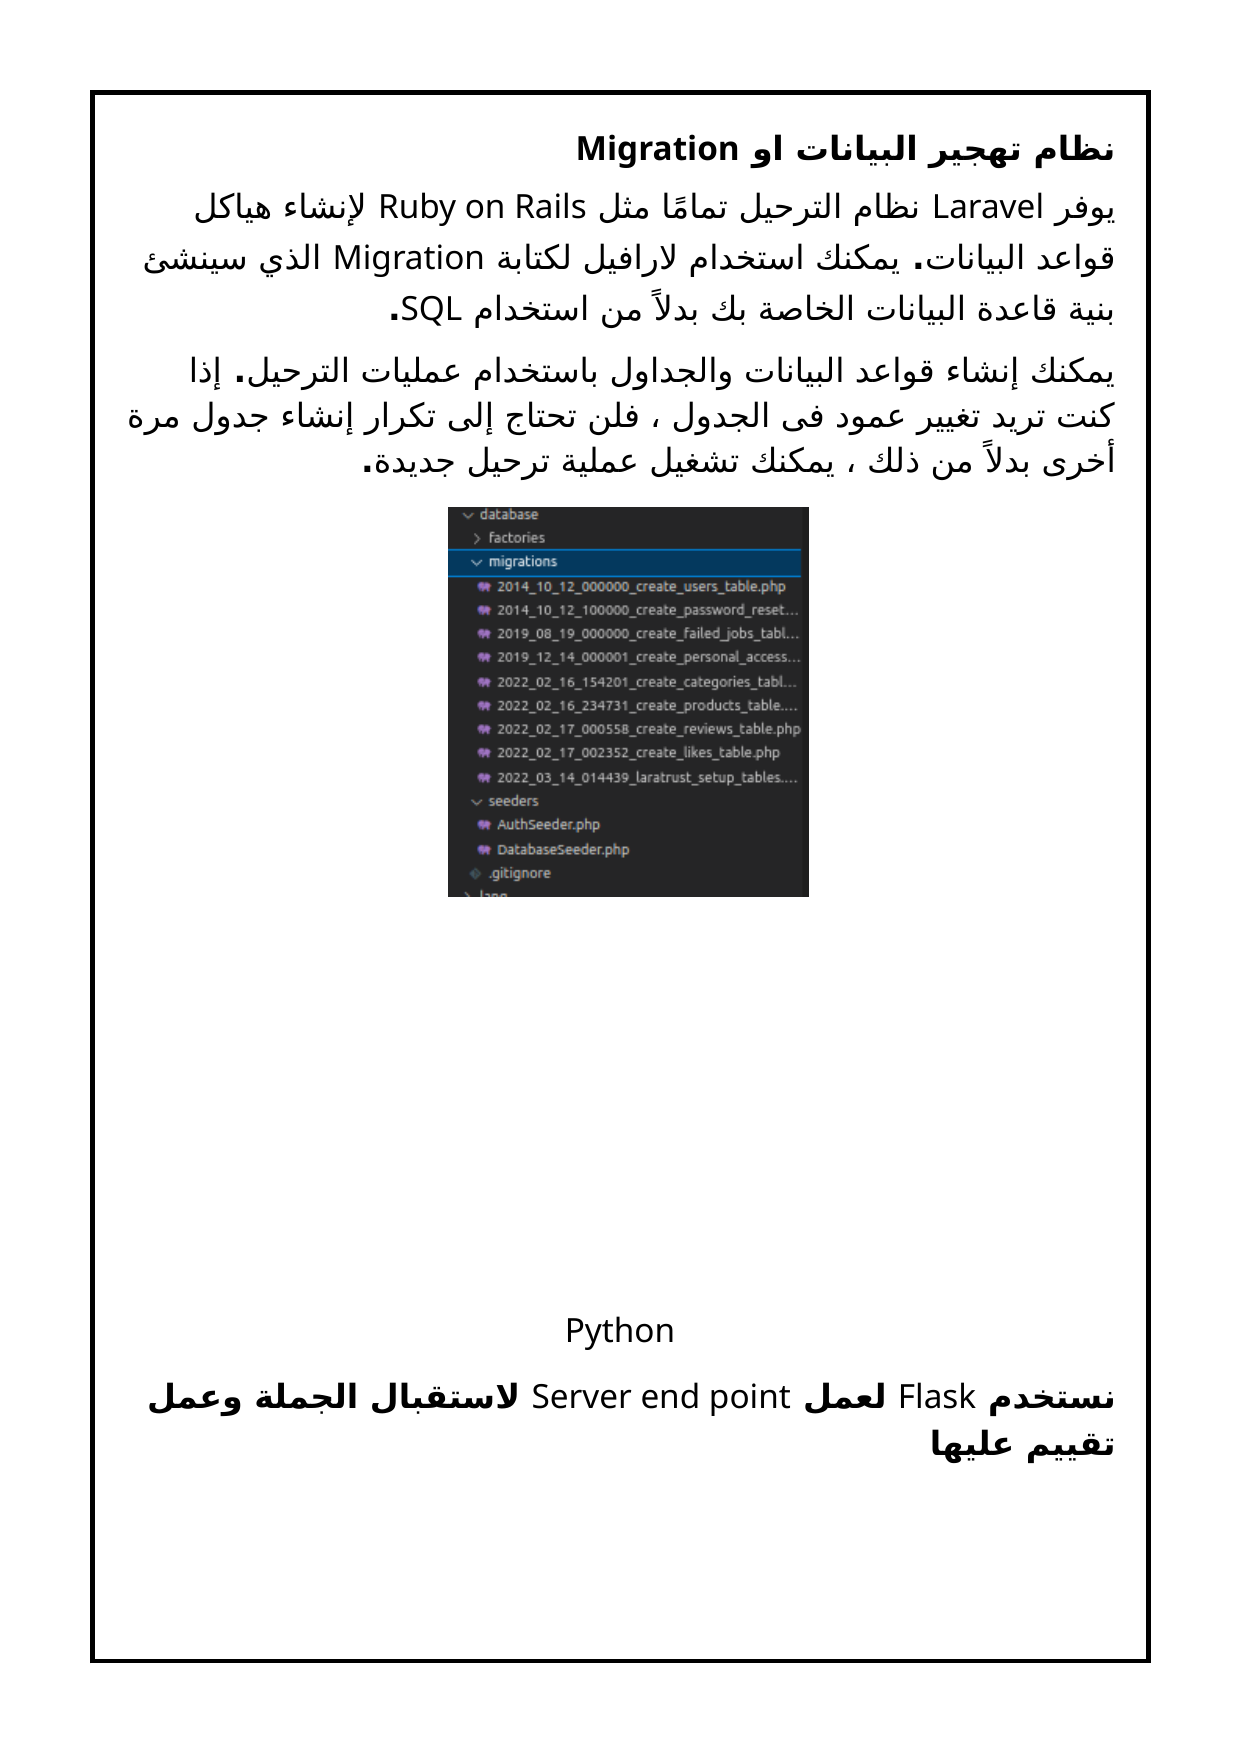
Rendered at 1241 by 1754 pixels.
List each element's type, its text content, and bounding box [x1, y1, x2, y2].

text يمكنك إنشاء قواعد البيانات والجداول باستخدام عمليات الترحيل. إذا كنت تريد تغيير عمود فى الجدول ، فلن تحتاج إلى تكرار إنشاء جدول مرة أخرى بدلاً من ذلك ، يمكنك تشغيل عملية ترحيل جديدة. [125, 352, 1116, 480]
picture [448, 507, 809, 897]
text Python [125, 1306, 1116, 1352]
subtitle نظام تهجير البيانات او Migration [125, 125, 1116, 170]
text يوفر Laravel نظام الترحيل تمامًا مثل Ruby on Rails لإنشاء هياكل قواعد البيانات. يمكنك استخدام لارافيل لكتابة Migration الذي سينشئ بنية قاعدة البيانات الخاصة بك بدلاً من استخدام SQL. [125, 183, 1116, 331]
text نستخدم Flask لعمل Server end point لاستقبال الجملة وعمل تقييم عليها [125, 1373, 1116, 1463]
